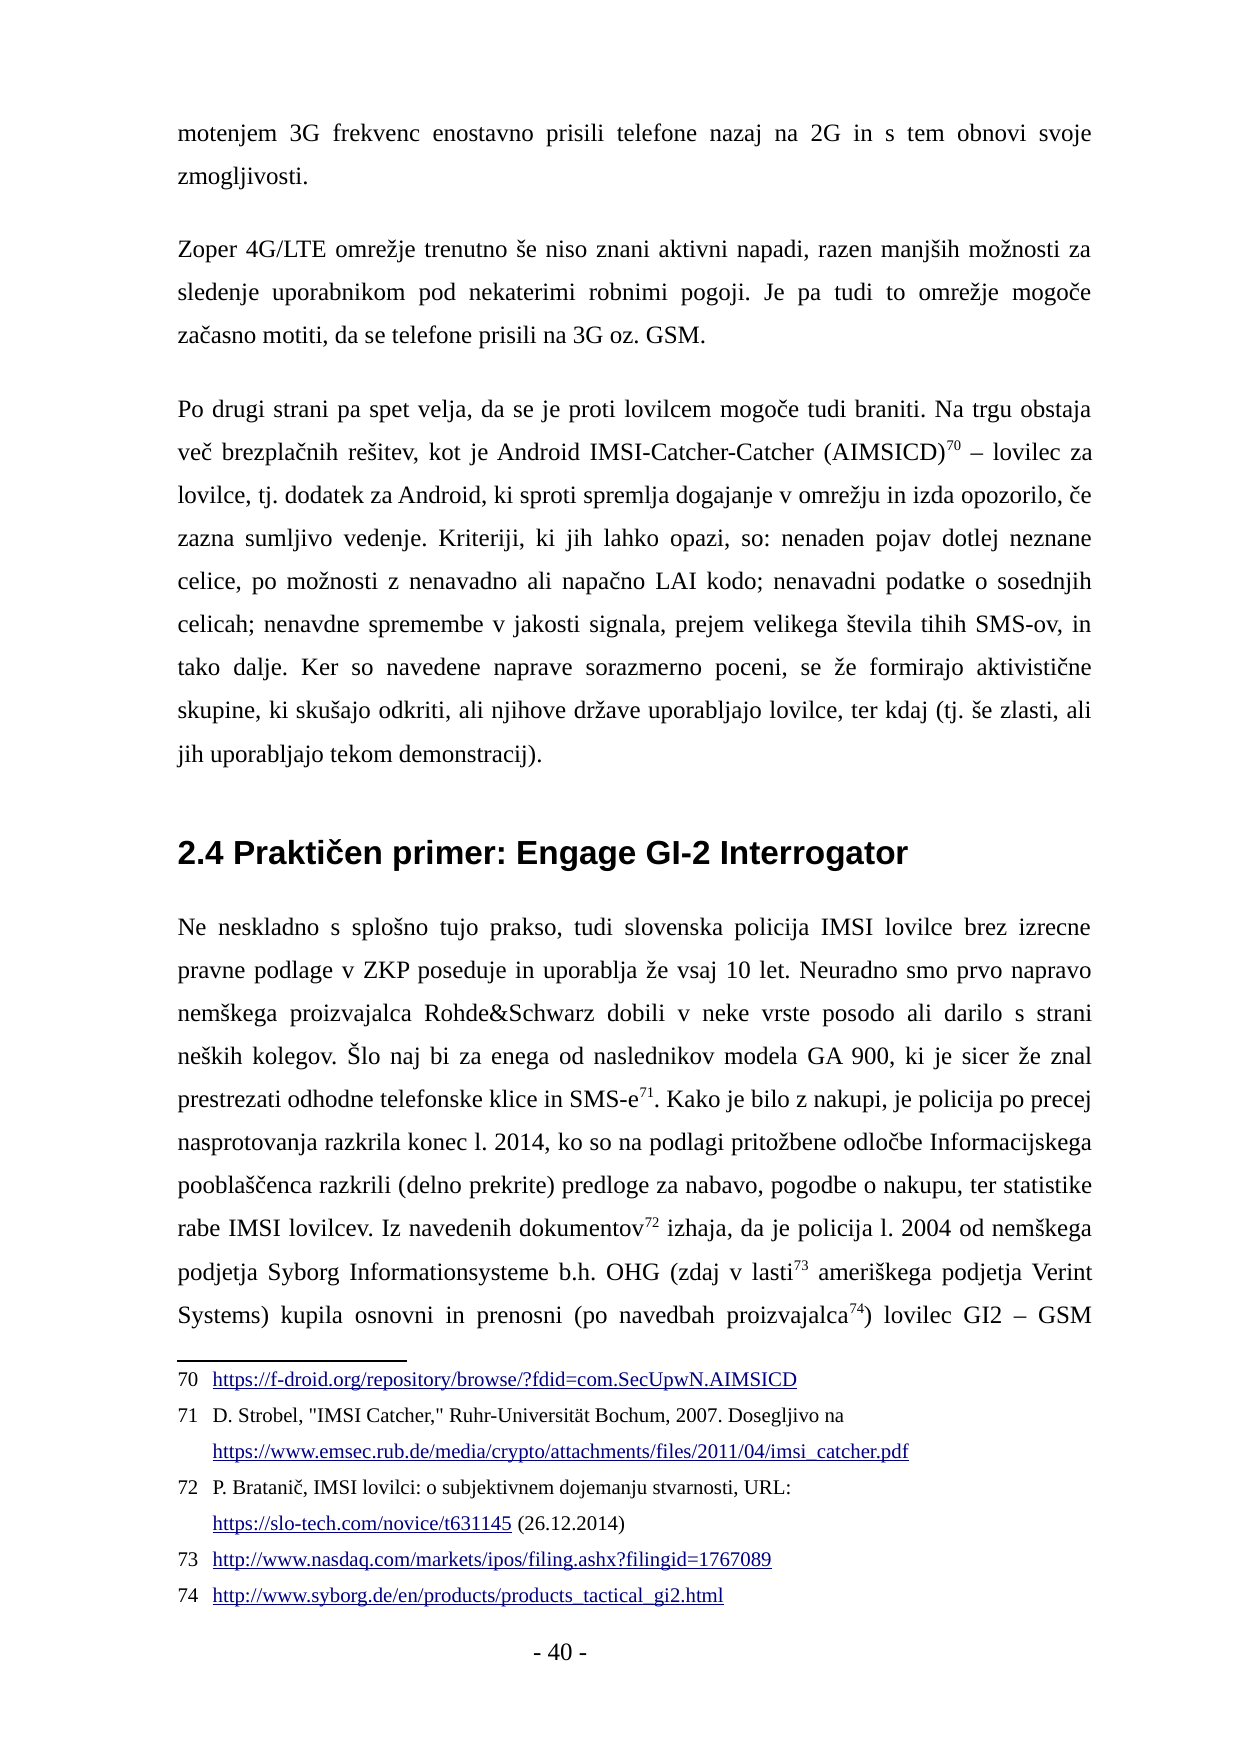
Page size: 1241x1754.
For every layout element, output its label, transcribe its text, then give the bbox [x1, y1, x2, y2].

text D. Strobel, "IMSI Catcher," Ruhr-Universität Bochum, 2007. Dosegljivo na https://www.emsec.rub.de/media/crypto/attachments/files/2011/04/imsi_catcher.pdf [177, 1403, 1093, 1463]
subtitle 2.4 Praktičen primer: Engage GI-2 Interrogator [177, 833, 1093, 871]
text Ne neskladno s splošno tujo prakso, tudi slovenska policija IMSI lovilce brez izrecne pravne podlage v ZKP poseduje in uporablja že vsaj 10 let. Neuradno smo prvo napravo nemškega proizvajalca Rohde&Schwarz dobili v neke vrste posodo ali darilo s strani neških kolegov. Šlo naj bi za enega od naslednikov modela GA 900, ki je sicer že znal prestrezati odhodne telefonske klice in SMS-e. Kako je bilo z nakupi, je policija po precej nasprotovanja razkrila konec l. 2014, ko so na podlagi pritožbene odločbe Informacijskega pooblaščenca razkrili (delno prekrite) predloge za nabavo, pogodbe o nakupu, ter statistike rabe IMSI lovilcev. Iz navedenih dokumentov izhaja, da je policija l. 2004 od nemškega podjetja Syborg Informationsysteme b.h. OHG (zdaj v lasti ameriškega podjetja Verint Systems) kupila osnovni in prenosni (po navedbah proizvajalca) lovilec GI2 – GSM [177, 912, 1093, 1328]
text motenjem 3G frekvenc enostavno prisili telefone nazaj na 2G in s tem obnovi svoje zmogljivosti. [177, 118, 1093, 190]
text P. Bratanič, IMSI lovilci: o subjektivnem dojemanju stvarnosti, URL: https://slo-tech.com/novice/t631145 (26.12.2014) [177, 1475, 1093, 1535]
text https://f-droid.org/repository/browse/?fdid=com.SecUpwN.AIMSICD [177, 1367, 1093, 1391]
text Zoper 4G/LTE omrežje trenutno še niso znani aktivni napadi, razen manjših možnosti za sledenje uporabnikom pod nekaterimi robnimi pogoji. Je pa tudi to omrežje mogoče začasno motiti, da se telefone prisili na 3G oz. GSM. [177, 234, 1093, 349]
text Po drugi strani pa spet velja, da se je proti lovilcem mogoče tudi braniti. Na trgu obstaja več brezplačnih rešitev, kot je Android IMSI-Catcher-Catcher (AIMSICD) – lovilec za lovilce, tj. dodatek za Android, ki sproti spremlja dogajanje v omrežju in izda opozorilo, če zazna sumljivo vedenje. Kriteriji, ki jih lahko opazi, so: nenaden pojav dotlej neznane celice, po možnosti z nenavadno ali napačno LAI kodo; nenavadni podatke o sosednjih celicah; nenavdne spremembe v jakosti signala, prejem velikega števila tihih SMS-ov, in tako dalje. Ker so navedene naprave sorazmerno poceni, se že formirajo aktivistične skupine, ki skušajo odkriti, ali njihove države uporabljajo lovilce, ter kdaj (tj. še zlasti, ali jih uporabljajo tekom demonstracij). [177, 394, 1093, 767]
text http://www.syborg.de/en/products/products_tactical_gi2.html [177, 1583, 1093, 1607]
text http://www.nasdaq.com/markets/ipos/filing.ashx?filingid=1767089 [177, 1547, 1093, 1571]
